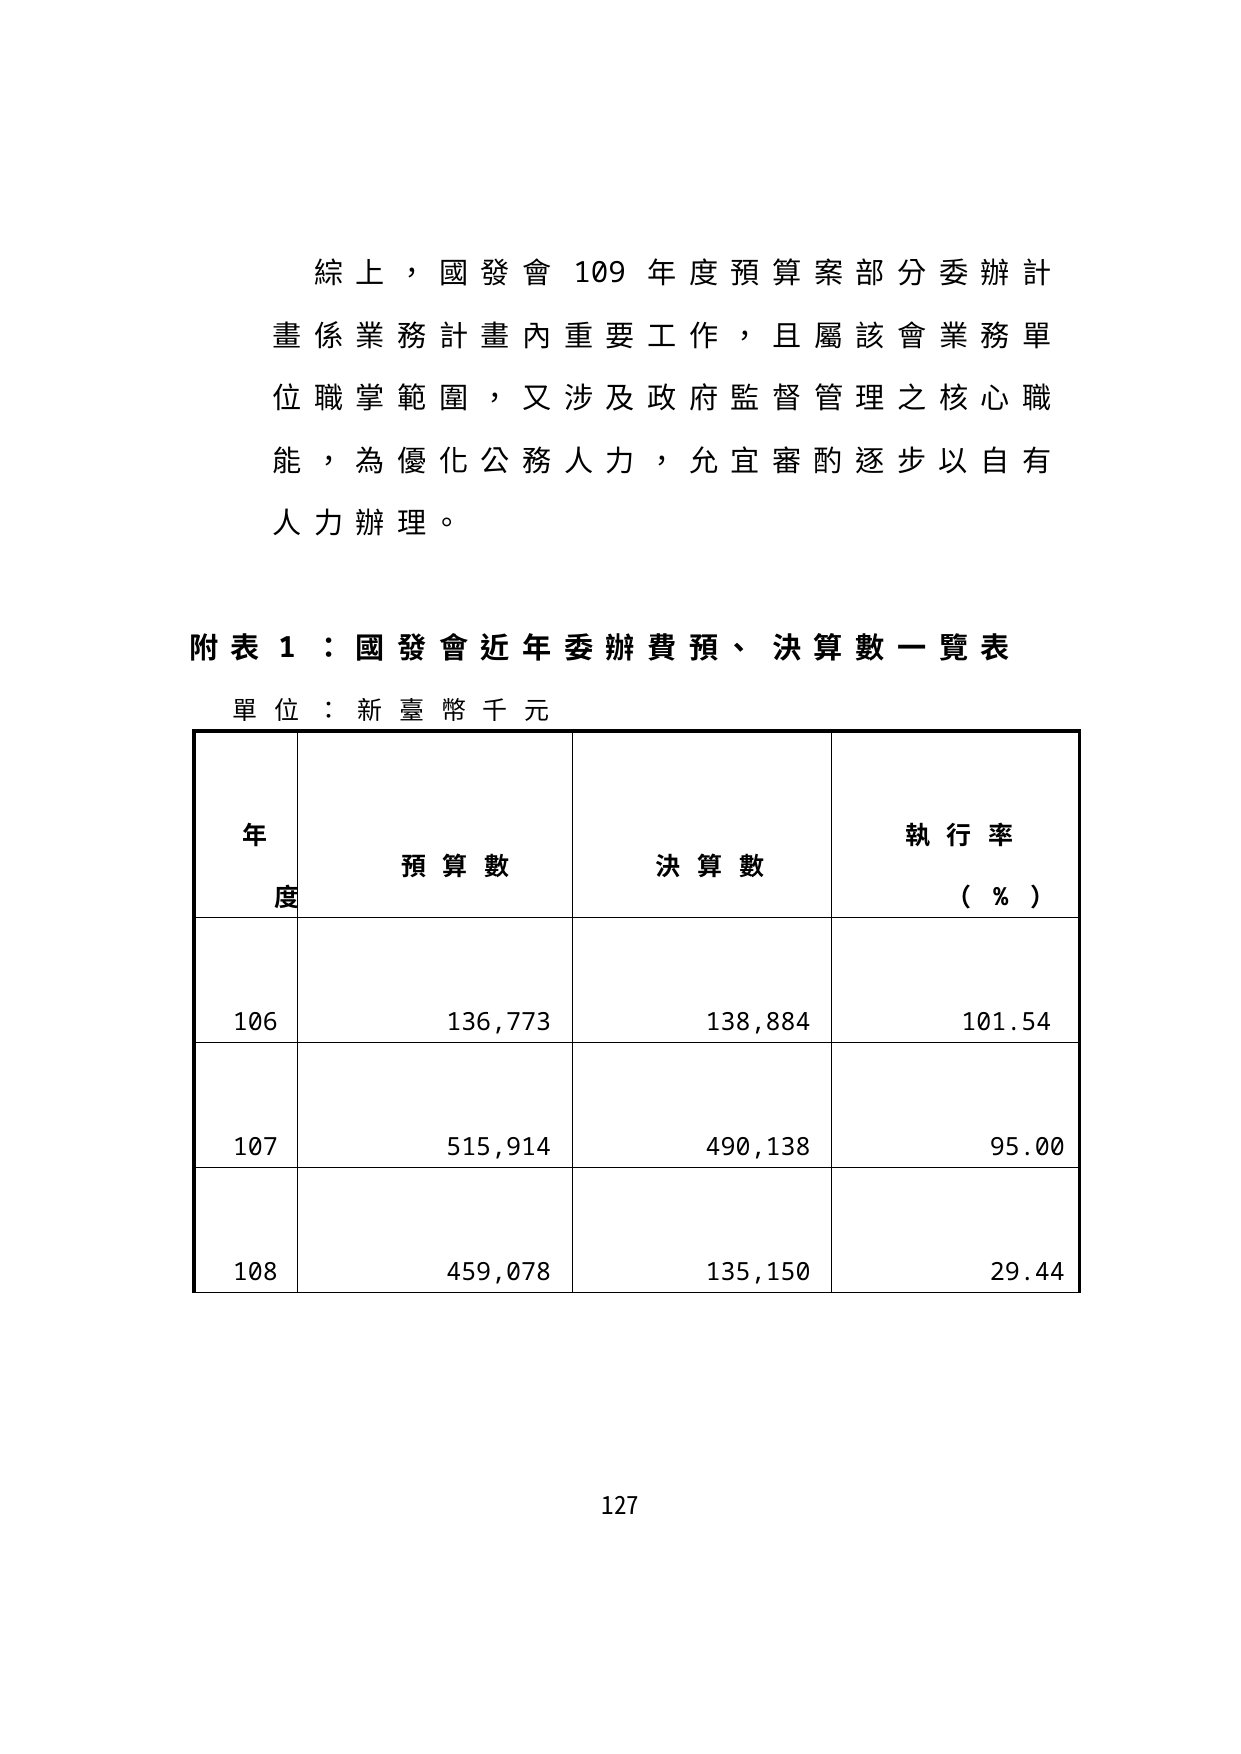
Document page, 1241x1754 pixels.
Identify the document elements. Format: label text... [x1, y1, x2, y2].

table_cell 106 [196, 918, 297, 1042]
table_header 年度 [196, 733, 297, 917]
table_cell 107 [196, 1043, 297, 1167]
table_cell 95.00 [832, 1043, 1078, 1167]
table_cell 101.54 [832, 918, 1078, 1042]
table_header 執行率（%） [832, 733, 1078, 917]
table_cell 138,884 [573, 918, 831, 1042]
table_header 預算數 [298, 733, 572, 917]
text 附表1：國發會近年委辦費預、決算數一覽表 單位：新臺幣千元 [183, 604, 1058, 729]
table_cell 29.44 [832, 1168, 1078, 1292]
table_cell 459,078 [298, 1168, 572, 1292]
table_cell 135,150 [573, 1168, 831, 1292]
table_cell 515,914 [298, 1043, 572, 1167]
table_cell 490,138 [573, 1043, 831, 1167]
table_header 決算數 [573, 733, 831, 917]
text 綜上，國發會109年度預算案部分委辦計畫係業務計畫內重要工作，且屬該會業務單位職掌範圍，又涉及政府監督管理之核心職能，為優化公務人力，允宜審酌逐步以自有人力辦理。 [242, 229, 1058, 542]
table_cell 136,773 [298, 918, 572, 1042]
table_cell 108 [196, 1168, 297, 1292]
